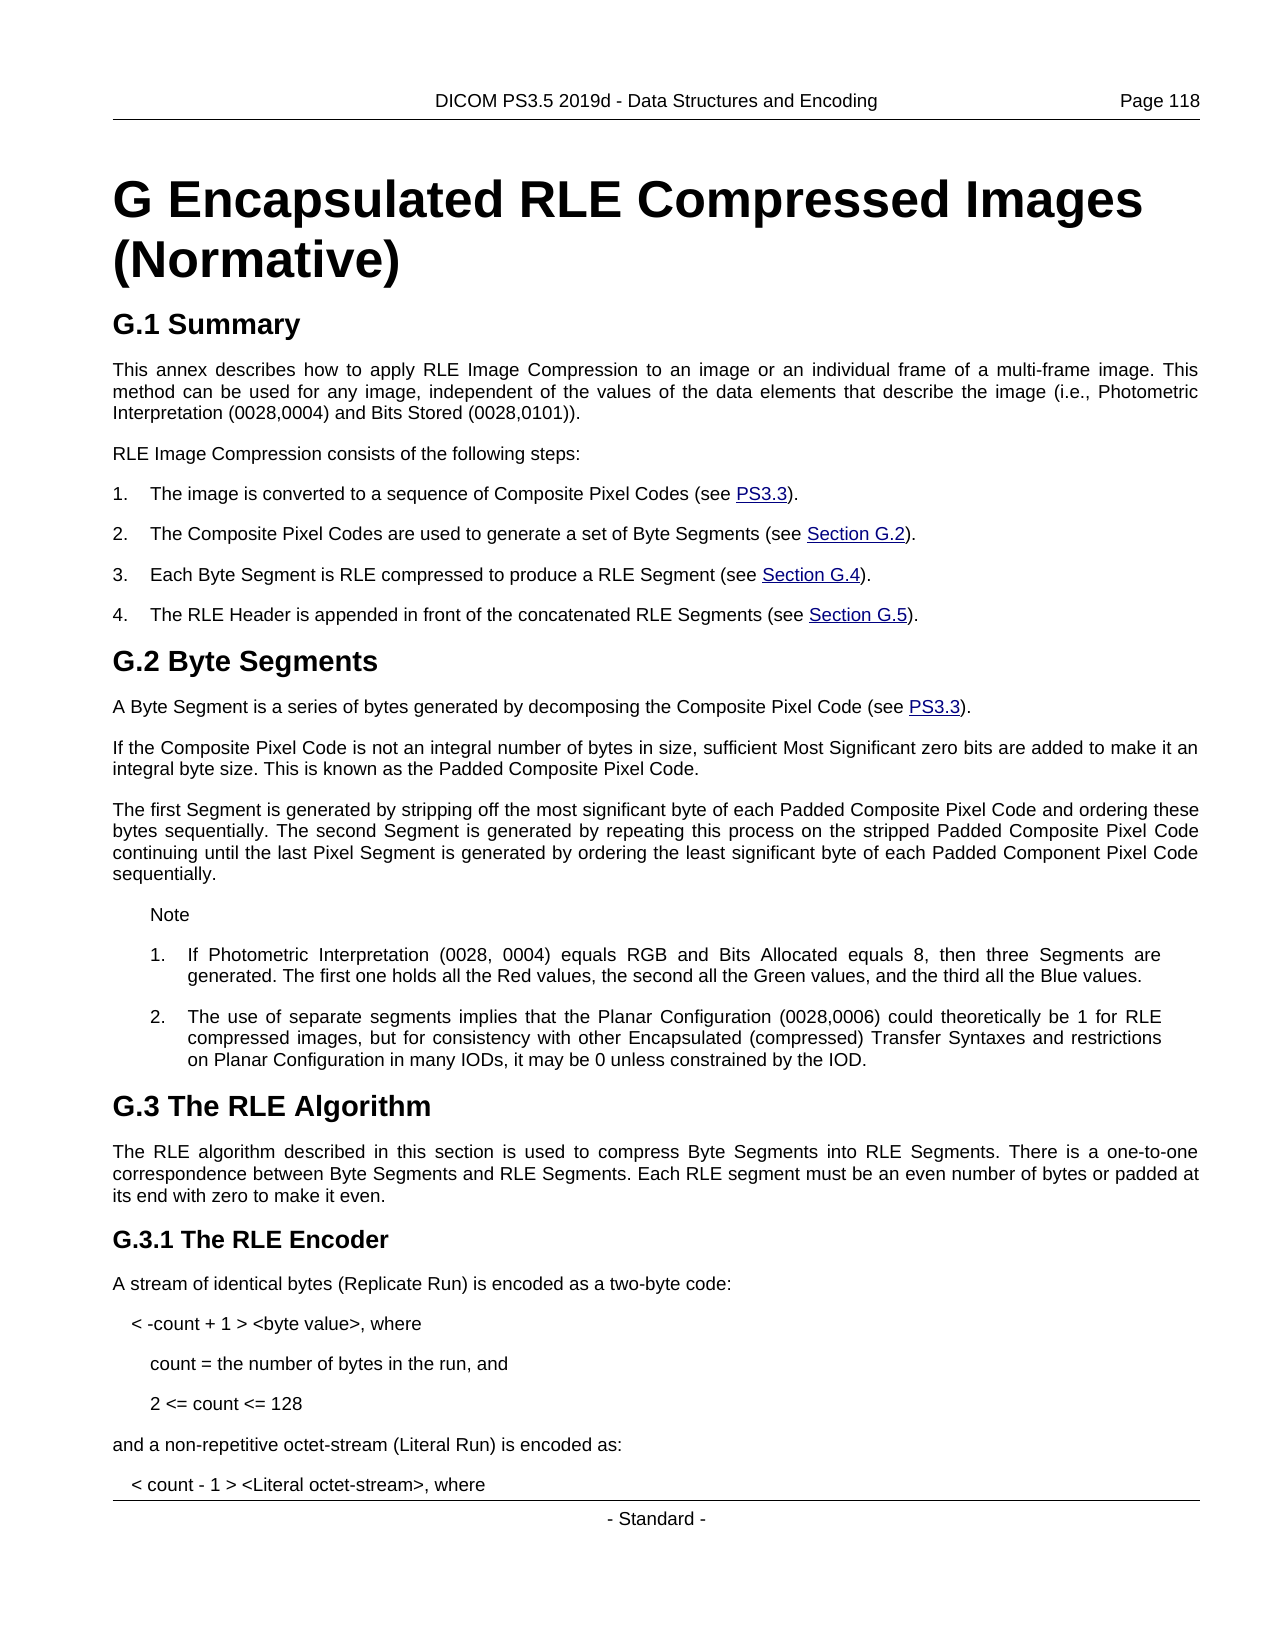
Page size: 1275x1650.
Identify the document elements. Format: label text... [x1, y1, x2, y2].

text 4. The RLE Header is appended in front of the concatenated RLE Segments (see Section G.5). [112, 604, 1200, 625]
text 2. The use of separate segments implies that the Planar Configuration (0028,0006) could theoretically be 1 for RLE compressed images, but for consistency with other Encapsulated (compressed) Transfer Syntaxes and restrictions on Planar Configuration in many IODs, it may be 0 unless constrained by the IOD. [150, 1006, 1162, 1070]
text < count - 1 > <Literal octet-stream>, where [131, 1474, 1200, 1495]
text Note [150, 903, 1162, 925]
text G.3 The RLE Algorithm [112, 1089, 1200, 1123]
text A Byte Segment is a series of bytes generated by decomposing the Composite Pixel Code (see PS3.3). [112, 696, 1200, 718]
text The RLE algorithm described in this section is used to compress Byte Segments into RLE Segments. There is a one-to-one correspondence between Byte Segments and RLE Segments. Each RLE segment must be an even number of bytes or padded at its end with zero to make it even. [112, 1141, 1200, 1206]
text and a non-repetitive octet-stream (Literal Run) is encoded as: [112, 1433, 1200, 1455]
text 1. If Photometric Interpretation (0028, 0004) equals RGB and Bits Allocated equals 8, then three Segments are generated. The first one holds all the Red values, the second all the Green values, and the third all the Blue values. [150, 944, 1162, 987]
text 2. The Composite Pixel Codes are used to generate a set of Byte Segments (see Section G.2). [112, 523, 1200, 544]
text This annex describes how to apply RLE Image Compression to an image or an individual frame of a multi-frame image. This method can be used for any image, independent of the values of the data elements that describe the image (i.e., Photometric Interpretation (0028,0004) and Bits Stored (0028,0101)). [112, 359, 1200, 424]
text A stream of identical bytes (Replicate Run) is encoded as a two-byte code: [112, 1272, 1200, 1294]
text If the Composite Pixel Code is not an integral number of bytes in size, sufficient Most Significant zero bits are added to make it an integral byte size. This is known as the Padded Composite Pixel Code. [112, 737, 1200, 780]
text The first Segment is generated by stripping off the most significant byte of each Padded Composite Pixel Code and ordering these bytes sequentially. The second Segment is generated by repeating this process on the stripped Padded Composite Pixel Code continuing until the last Pixel Segment is generated by ordering the least significant byte of each Padded Component Pixel Code sequentially. [112, 798, 1200, 885]
text G Encapsulated RLE Compressed Images (Normative) [112, 169, 1200, 288]
text G.1 Summary [112, 307, 1200, 340]
text < -count + 1 > <byte value>, where [131, 1313, 1200, 1334]
text count = the number of bytes in the run, and [150, 1353, 1200, 1374]
text G.3.1 The RLE Encoder [112, 1225, 1200, 1253]
text 1. The image is converted to a sequence of Composite Pixel Codes (see PS3.3). [112, 483, 1200, 504]
text G.2 Byte Segments [112, 644, 1200, 677]
text RLE Image Compression consists of the following steps: [112, 442, 1200, 464]
text 2 <= count <= 128 [150, 1393, 1200, 1415]
text 3. Each Byte Segment is RLE compressed to produce a RLE Segment (see Section G.4). [112, 563, 1200, 585]
